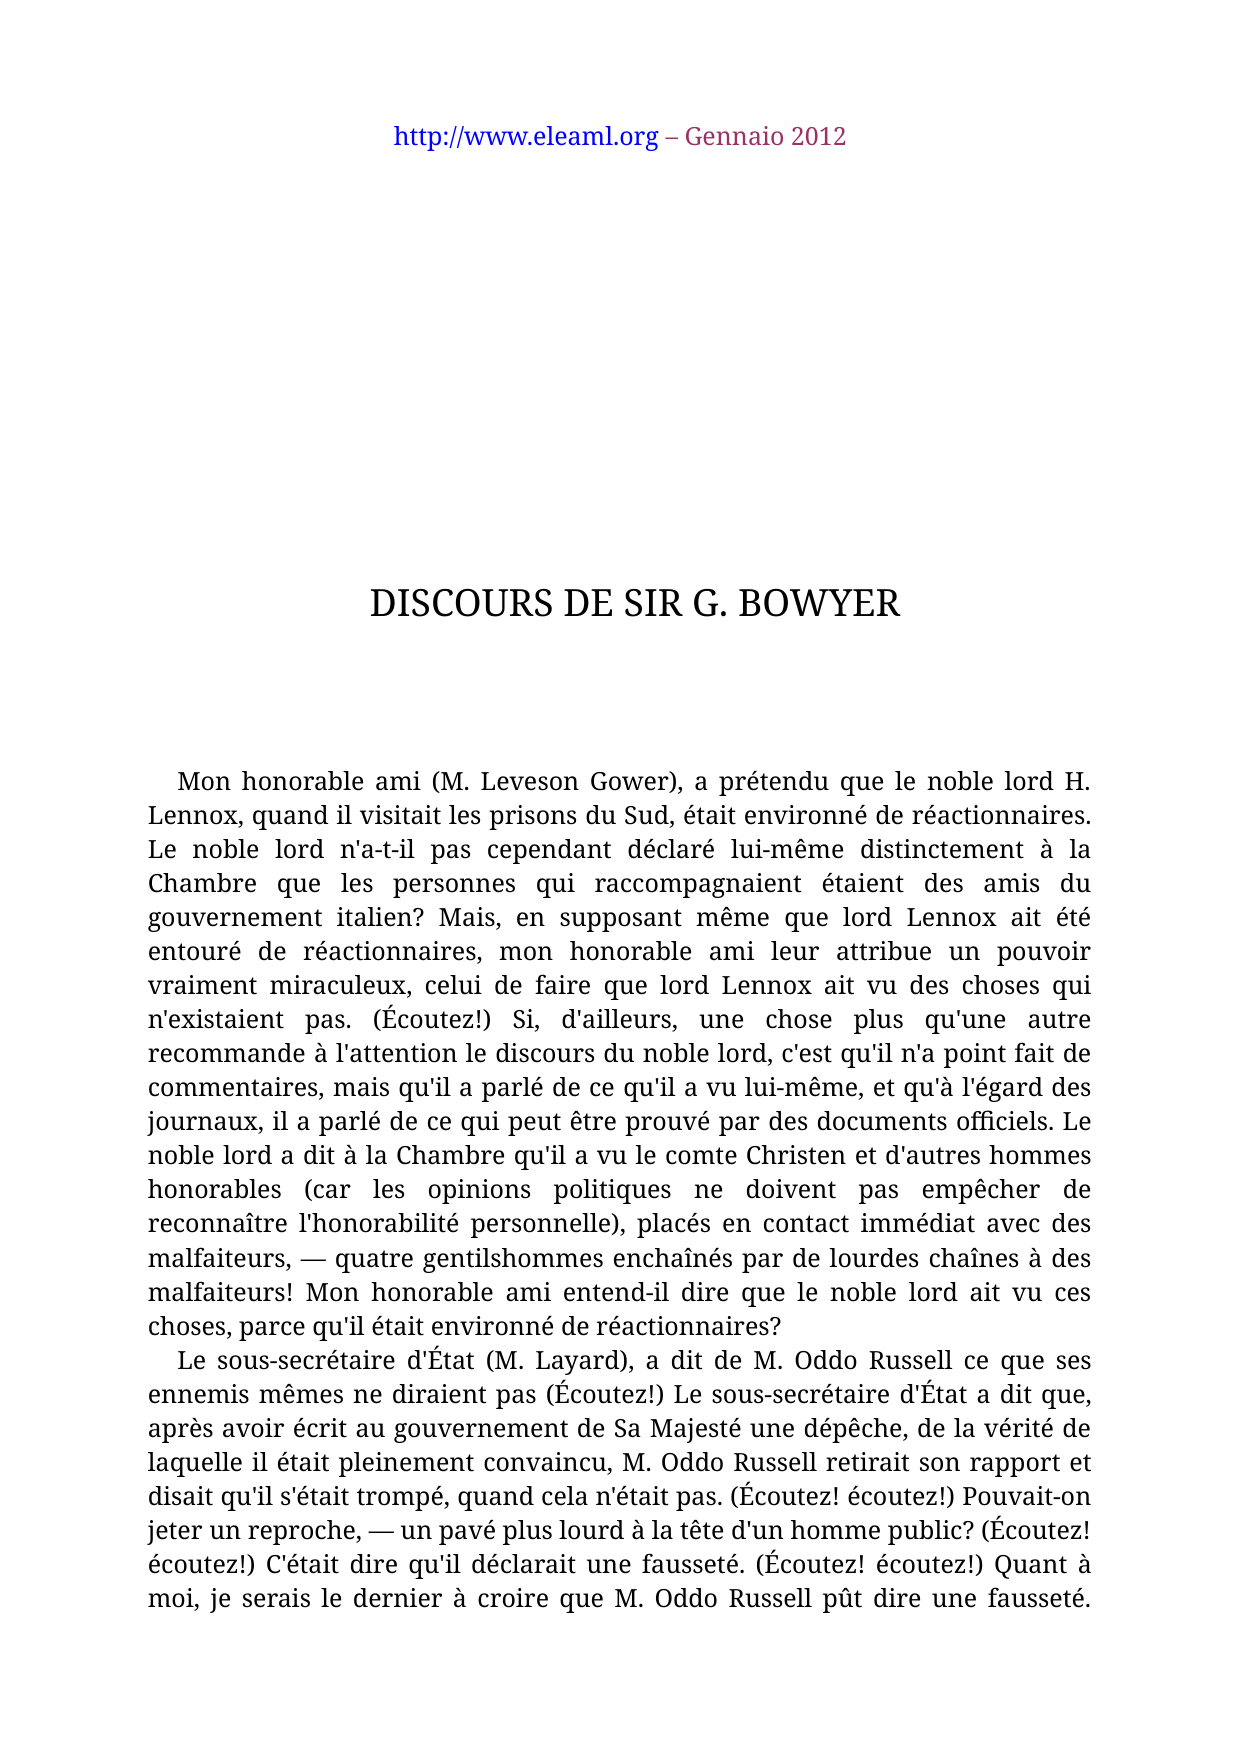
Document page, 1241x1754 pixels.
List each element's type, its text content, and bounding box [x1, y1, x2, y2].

text Le sous-secrétaire d'État (M. Layard), a dit de M. Oddo Russell ce que ses ennemis mêmes ne diraient pas (Écoutez!) Le sous-secrétaire d'État a dit que, après avoir écrit au gouvernement de Sa Majesté une dépêche, de la vérité de laquelle il était pleinement convaincu, M. Oddo Russell retirait son rapport et disait qu'il s'était trompé, quand cela n'était pas. (Écoutez! écoutez!) Pouvait-on jeter un reproche, — un pavé plus lourd à la tête d'un homme public? (Écoutez! écoutez!) C'était dire qu'il déclarait une fausseté. (Écoutez! écoutez!) Quant à moi, je serais le dernier à croire que M. Oddo Russell pût dire une fausseté. [148, 1342, 1093, 1615]
text DISCOURS DE SIR G. BOWYER [148, 576, 1093, 627]
text Mon honorable ami (M. Leveson Gower), a prétendu que le noble lord H. Lennox, quand il visitait les prisons du Sud, était environné de réactionnaires. Le noble lord n'a-t-il pas cependant déclaré lui-même distinctement à la Chambre que les personnes qui raccompagnaient étaient des amis du gouvernement italien? Mais, en supposant même que lord Lennox ait été entouré de réactionnaires, mon honorable ami leur attribue un pouvoir vraiment miraculeux, celui de faire que lord Lennox ait vu des choses qui n'existaient pas. (Écoutez!) Si, d'ailleurs, une chose plus qu'une autre recommande à l'attention le discours du noble lord, c'est qu'il n'a point fait de commentaires, mais qu'il a parlé de ce qu'il a vu lui-même, et qu'à l'égard des journaux, il a parlé de ce qui peut être prouvé par des documents officiels. Le noble lord a dit à la Chambre qu'il a vu le comte Christen et d'autres hommes honorables (car les opinions politiques ne doivent pas empêcher de reconnaître l'honorabilité personnelle), placés en contact immédiat avec des malfaiteurs, — quatre gentilshommes enchaînés par de lourdes chaînes à des malfaiteurs! Mon honorable ami entend-il dire que le noble lord ait vu ces choses, parce qu'il était environné de réactionnaires? [148, 763, 1093, 1342]
